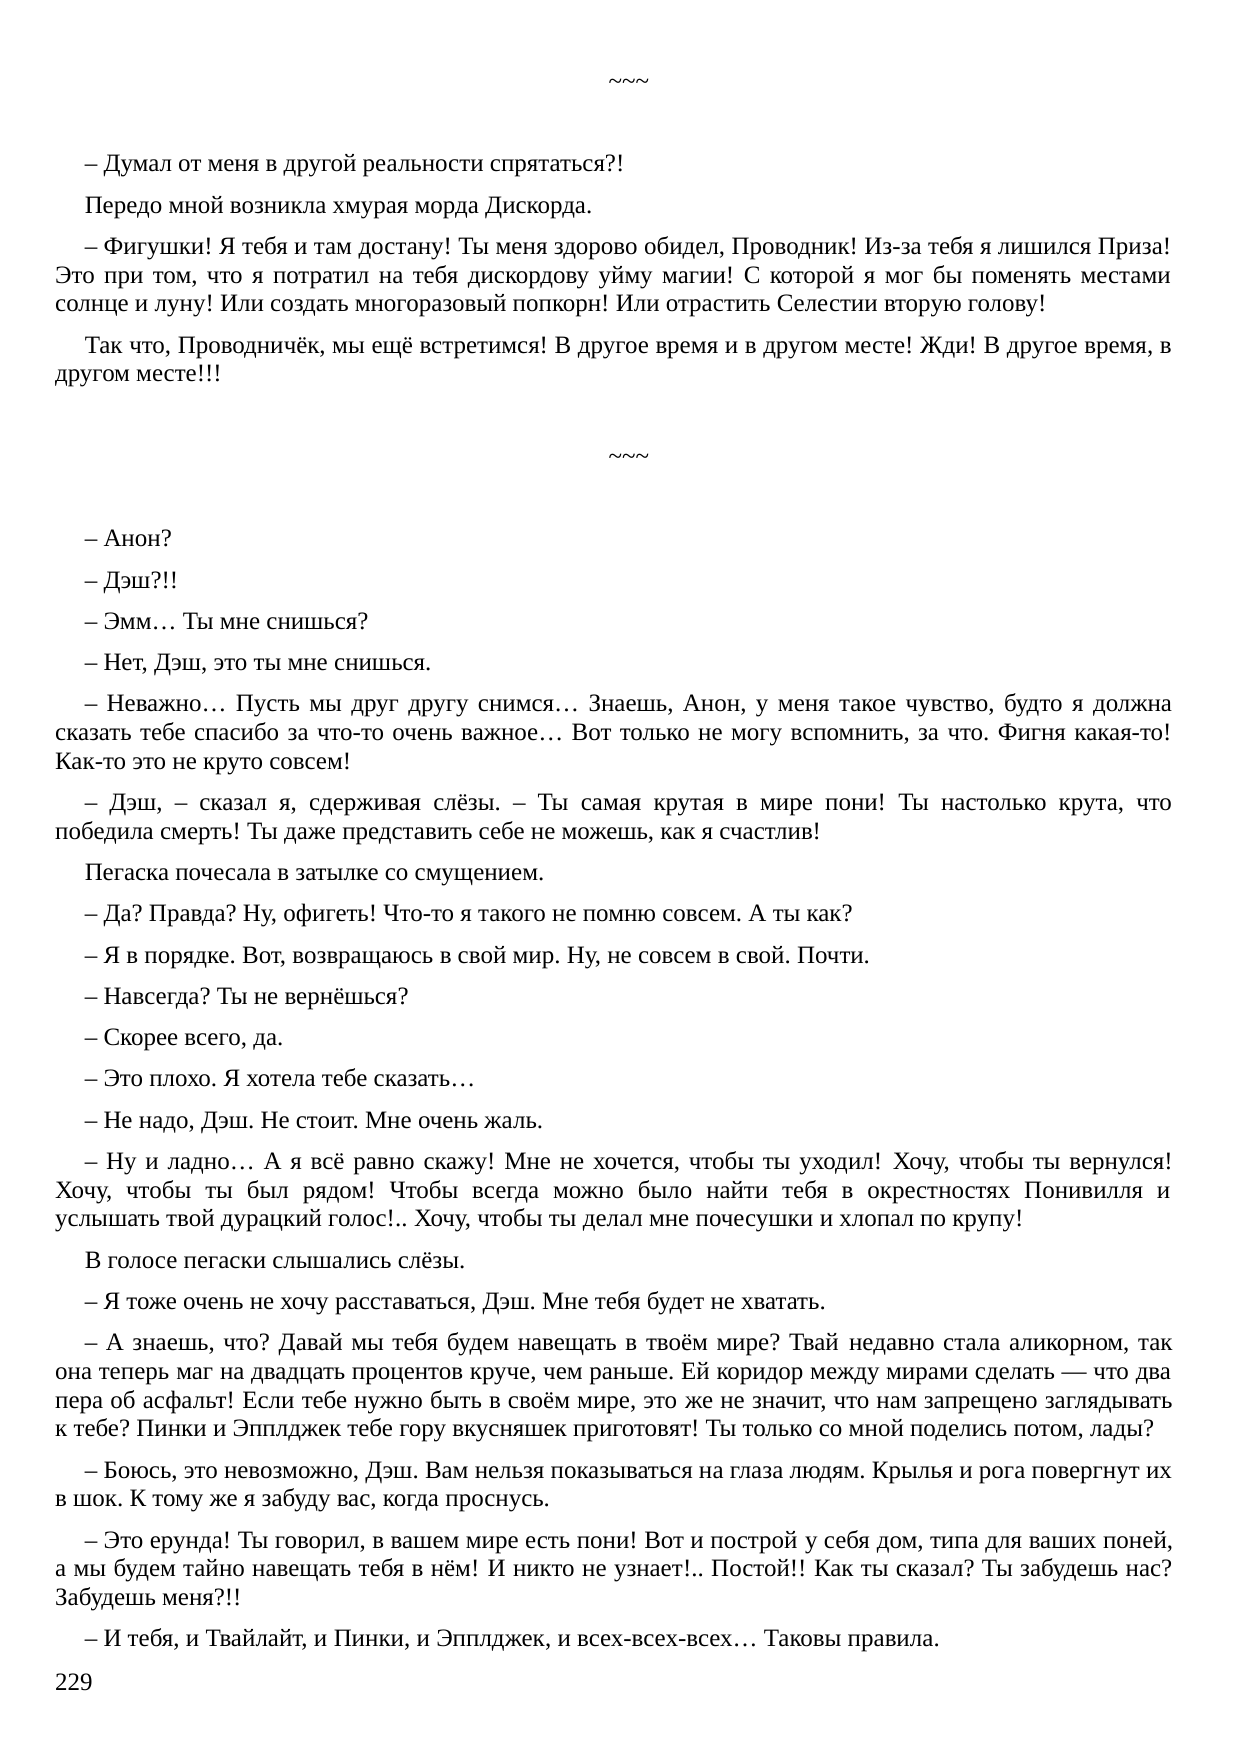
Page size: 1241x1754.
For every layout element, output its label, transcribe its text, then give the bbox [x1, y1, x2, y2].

text – Неважно… Пусть мы друг другу снимся… Знаешь, Анон, у меня такое чувство, будто я должна сказать тебе спасибо за что-то очень важное… Вот только не могу вспомнить, за что. Фигня какая-то! Как-то это не круто совсем! [55, 688, 1173, 775]
text – А знаешь, что? Давай мы тебя будем навещать в твоём мире? Твай недавно стала аликорном, так она теперь маг на двадцать процентов круче, чем раньше. Ей коридор между мирами сделать — что два пера об асфальт! Если тебе нужно быть в своём мире, это же не значит, что нам запрещено заглядывать к тебе? Пинки и Эпплджек тебе гору вкусняшек приготовят! Ты только со мной поделись потом, лады? [55, 1327, 1173, 1442]
text – Ну и ладно… А я всё равно скажу! Мне не хочется, чтобы ты уходил! Хочу, чтобы ты вернулся! Хочу, чтобы ты был рядом! Чтобы всегда можно было найти тебя в окрестностях Понивилля и услышать твой дурацкий голос!.. Хочу, чтобы ты делал мне почесушки и хлопал по крупу! [55, 1146, 1173, 1232]
text – Нет, Дэш, это ты мне снишься. [55, 647, 1173, 676]
text – Думал от меня в другой реальности спрятаться?! [55, 148, 1173, 177]
text – Я в порядке. Вот, возвращаюсь в свой мир. Ну, не совсем в свой. Почти. [55, 940, 1173, 968]
text – Навсегда? Ты не вернёшься? [55, 981, 1173, 1010]
text ~~~ [55, 66, 1173, 95]
text – Я тоже очень не хочу расставаться, Дэш. Мне тебя будет не хватать. [55, 1286, 1173, 1315]
text Пегаска почесала в затылке со смущением. [55, 857, 1173, 886]
text – Дэш?!! [55, 565, 1173, 593]
text – Не надо, Дэш. Не стоит. Мне очень жаль. [55, 1105, 1173, 1133]
text – Да? Правда? Ну, офигеть! Что-то я такого не помню совсем. А ты как? [55, 898, 1173, 927]
text – Это плохо. Я хотела тебе сказать… [55, 1063, 1173, 1092]
text – Это ерунда! Ты говорил, в вашем мире есть пони! Вот и построй у себя дом, типа для ваших поней, а мы будем тайно навещать тебя в нём! И никто не узнает!.. Постой!! Как ты сказал? Ты забудешь нас? Забудешь меня?!! [55, 1525, 1173, 1611]
text В голосе пегаски слышались слёзы. [55, 1245, 1173, 1273]
text – Скорее всего, да. [55, 1022, 1173, 1051]
text – Боюсь, это невозможно, Дэш. Вам нельзя показываться на глаза людям. Крылья и рога повергнут их в шок. К тому же я забуду вас, когда проснусь. [55, 1455, 1173, 1512]
text – Фигушки! Я тебя и там достану! Ты меня здорово обидел, Проводник! Из-за тебя я лишился Приза! Это при том, что я потратил на тебя дискордову уйму магии! С которой я мог бы поменять местами солнце и луну! Или создать многоразовый попкорн! Или отрастить Селестии вторую голову! [55, 231, 1173, 317]
text – Дэш, – сказал я, сдерживая слёзы. – Ты самая крутая в мире пони! Ты настолько крута, что победила смерть! Ты даже представить себе не можешь, как я счастлив! [55, 787, 1173, 845]
text Передо мной возникла хмурая морда Дискорда. [55, 190, 1173, 218]
text – Анон? [55, 523, 1173, 552]
text – И тебя, и Твайлайт, и Пинки, и Эпплджек, и всех-всех-всех… Таковы правила. [55, 1623, 1173, 1652]
text ~~~ [55, 441, 1173, 470]
text – Эмм… Ты мне снишься? [55, 606, 1173, 635]
text Так что, Проводничёк, мы ещё встретимся! В другое время и в другом месте! Жди! В другое время, в другом месте!!! [55, 330, 1173, 387]
